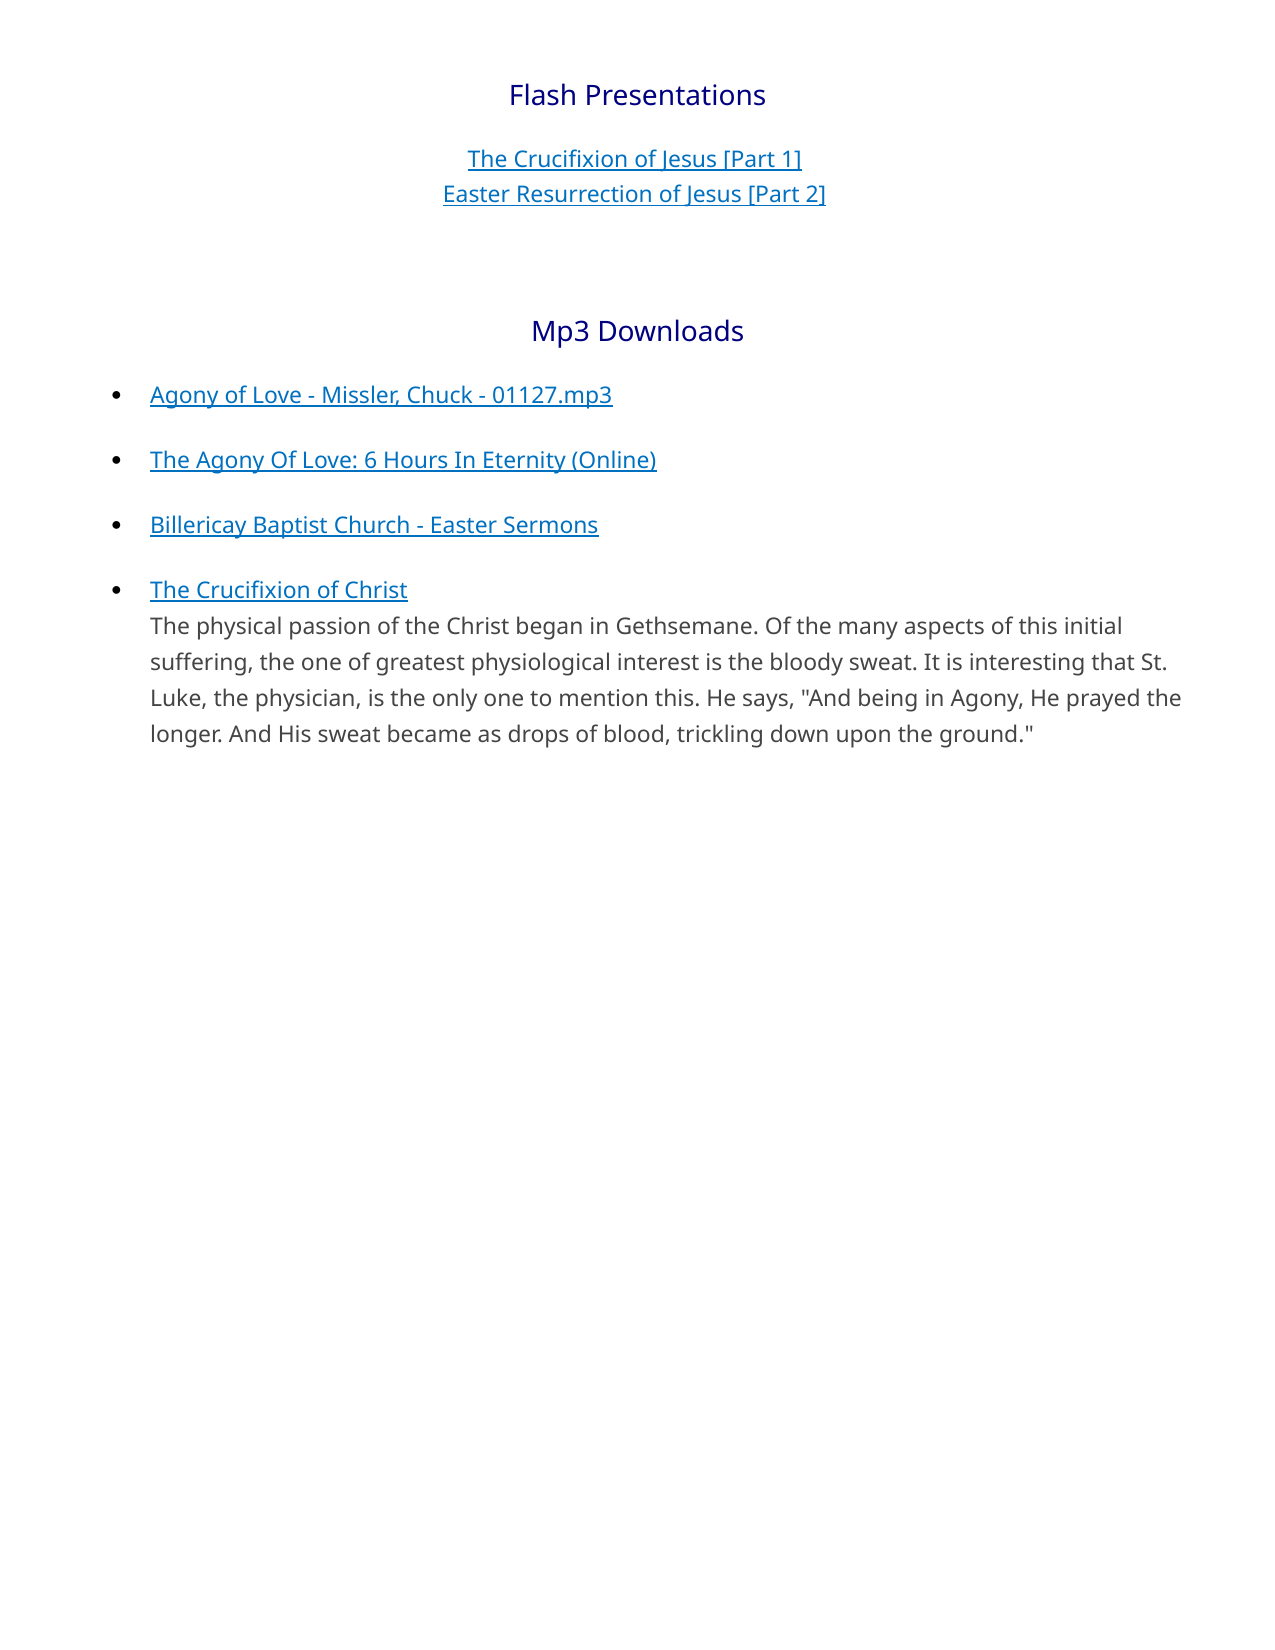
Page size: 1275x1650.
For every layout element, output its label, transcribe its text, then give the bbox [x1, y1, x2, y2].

list Agony of Love - Missler, Chuck - 01127.mp3 [112, 378, 1200, 410]
list Billericay Baptist Church - Easter Sermons [112, 509, 1200, 540]
list The Agony Of Love: 6 Hours In Eternity (Online) [112, 444, 1200, 475]
text Mp3 Downloads [75, 311, 1200, 349]
text Flash Presentations [75, 75, 1200, 113]
text The Crucifixion of Jesus [Part 1] Easter Resurrection of Jesus [Part 2] [75, 142, 1200, 210]
list The Crucifixion of Christ The physical passion of the Christ began in Gethsemane. Of the many aspects of this initial suffering, the one of greatest physiological interest is the bloody sweat. It is interesting that St. Luke, the physician, is the only one to mention this. He says, "And being in Agony, He prayed the longer. And His sweat became as drops of blood, trickling down upon the ground." [112, 574, 1200, 749]
